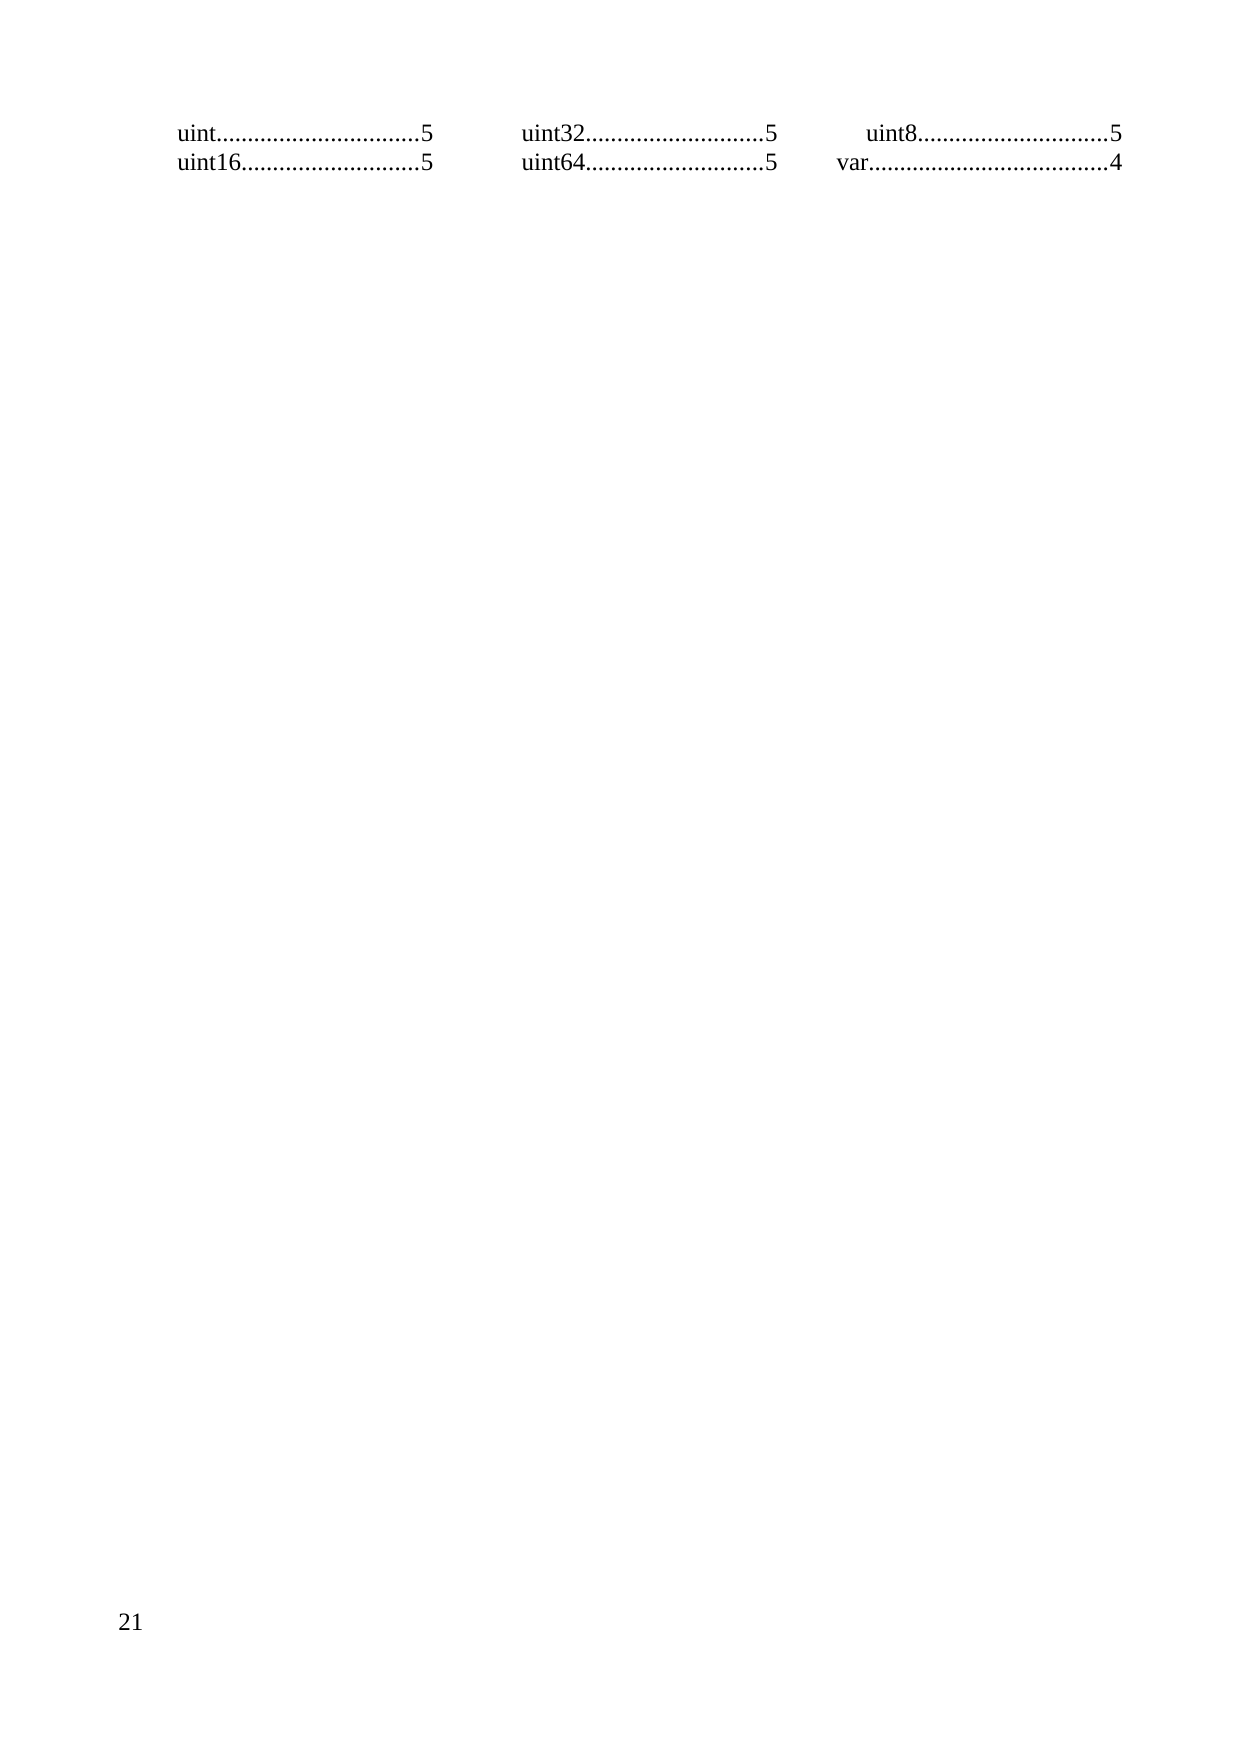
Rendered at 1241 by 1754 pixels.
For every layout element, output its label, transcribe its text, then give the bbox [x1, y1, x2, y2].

text uint32 5 [521, 118, 777, 147]
text uint64 5 [521, 147, 777, 176]
text uint 5 [177, 118, 433, 147]
text uint8 5 [866, 118, 1122, 147]
text var 4 [836, 147, 1122, 176]
text uint16 5 [177, 147, 433, 176]
